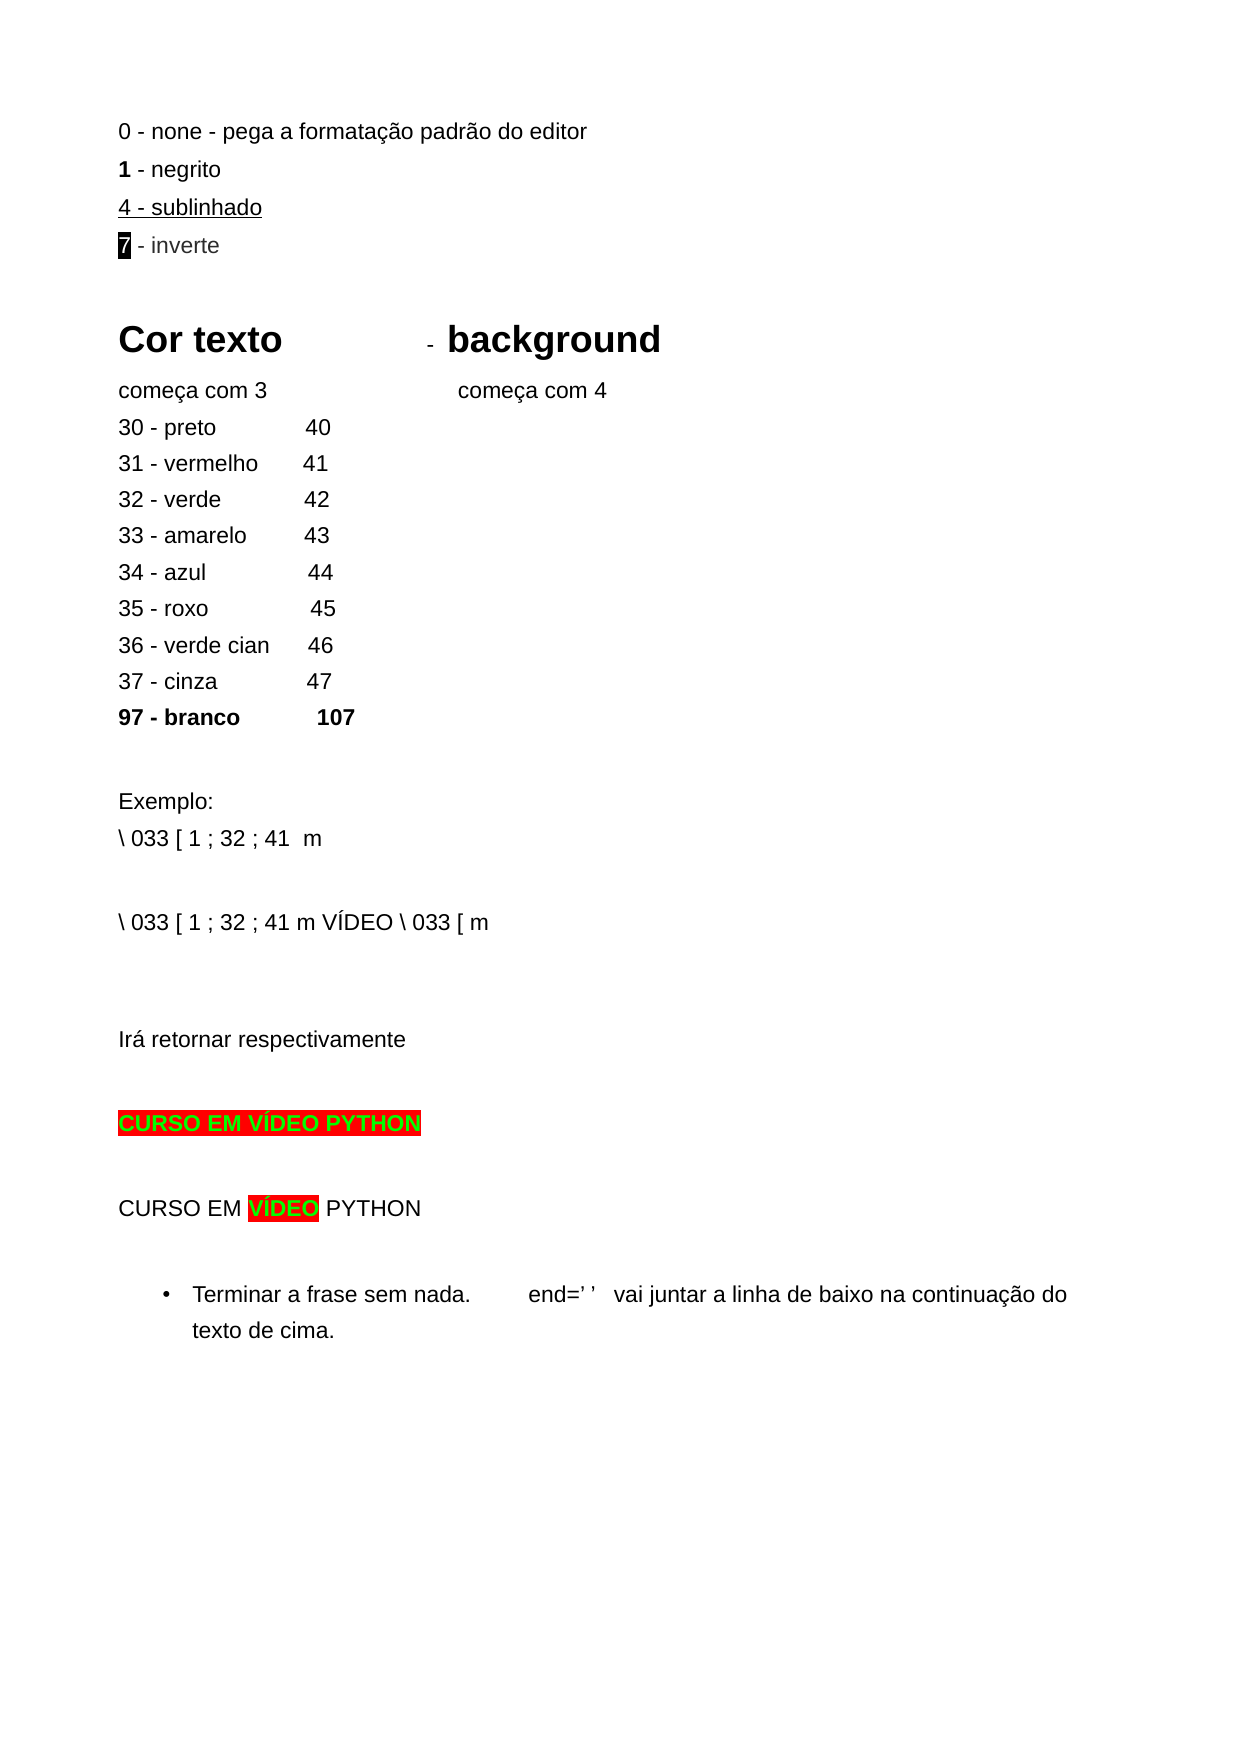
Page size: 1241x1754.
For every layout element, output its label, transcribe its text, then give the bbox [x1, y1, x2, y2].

text \ 033 [ 1 ; 32 ; 41 m VÍDEO \ 033 [ m [118, 908, 1122, 935]
text 31 - vermelho 41 [118, 450, 1122, 476]
text 33 - amarelo 43 [118, 522, 1122, 549]
text 32 - verde 42 [118, 486, 1122, 512]
text 37 - cinza 47 [118, 668, 1122, 694]
text CURSO EM VÍDEO PYTHON [118, 1193, 1122, 1222]
text CURSO EM VÍDEO PYTHON [118, 1109, 1122, 1136]
text Irá retornar respectivamente [118, 1026, 1122, 1052]
text 7 - inverte [118, 230, 1122, 259]
text 34 - azul 44 [118, 559, 1122, 585]
text 97 - branco 107 [118, 704, 1122, 731]
text 35 - roxo 45 [118, 595, 1122, 622]
text começa com 3 começa com 4 [118, 377, 1122, 403]
text 36 - verde cian 46 [118, 632, 1122, 658]
text 1 - negrito [118, 154, 1122, 183]
text 30 - preto 40 [118, 413, 1122, 440]
text Cor texto - background [118, 318, 1122, 361]
text \ 033 [ 1 ; 32 ; 41 m [118, 824, 1122, 851]
text 4 - sublinhado [118, 194, 1122, 220]
list Terminar a frase sem nada. end=’ ’ vai juntar a linha de baixo na continuação do texto de cima. [162, 1281, 1122, 1343]
text Exemplo: [118, 788, 1122, 814]
text 0 - none - pega a formatação padrão do editor [118, 118, 1122, 144]
